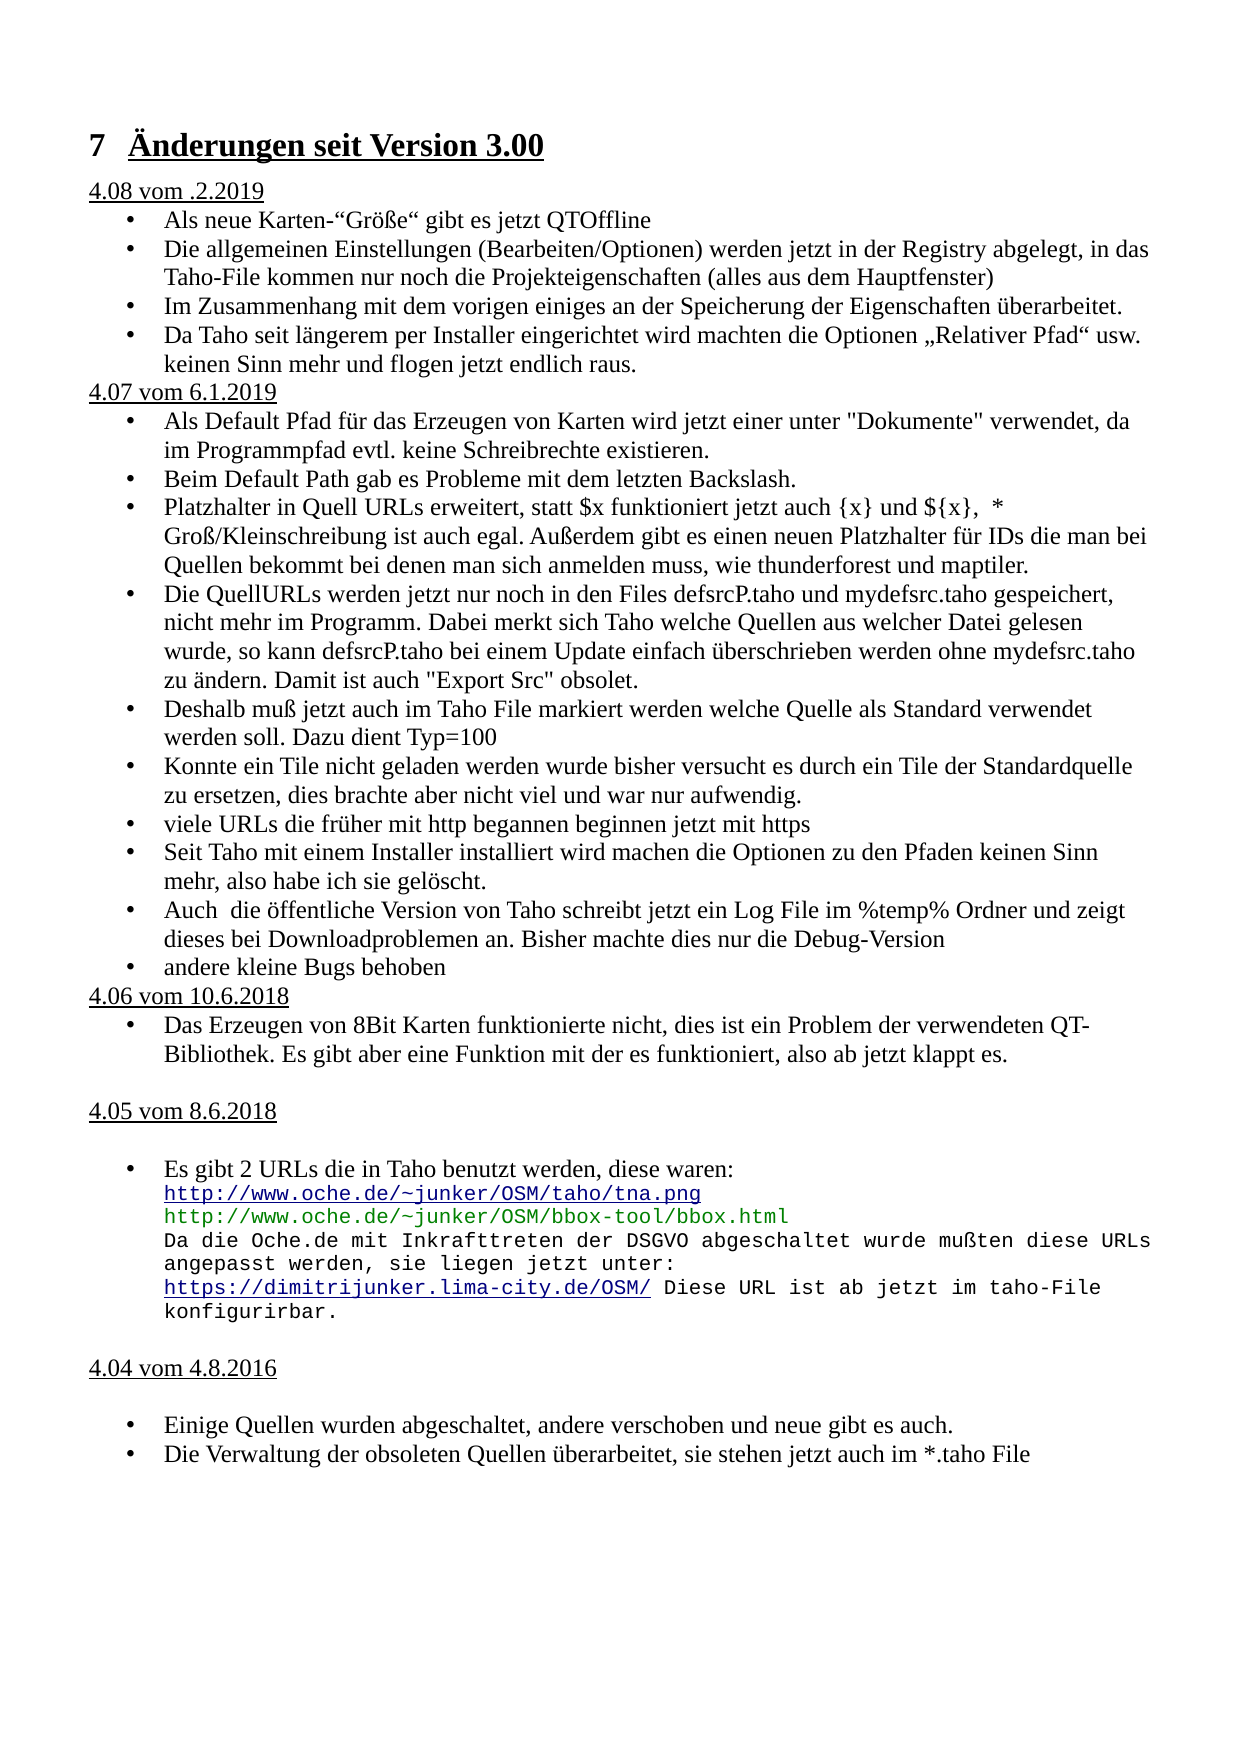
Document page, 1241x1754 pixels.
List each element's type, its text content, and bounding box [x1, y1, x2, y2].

list Da die Oche.de mit Inkrafttreten der DSGVO abgeschaltet wurde mußten diese URLs angepasst werden, sie liegen jetzt unter: https://dimitrijunker.lima-city.de/OSM/ Diese URL ist ab jetzt im taho-File konfigurirbar. [126, 1230, 1152, 1324]
text 4.04 vom 4.8.2016 [88, 1353, 1152, 1411]
list Einige Quellen wurden abgeschaltet, andere verschoben und neue gibt es auch. [126, 1411, 1152, 1439]
list Die allgemeinen Einstellungen (Bearbeiten/Optionen) werden jetzt in der Registry abgelegt, in das Taho-File kommen nur noch die Projekteigenschaften (alles aus dem Hauptfenster) [126, 234, 1152, 291]
list Es gibt 2 URLs die in Taho benutzt werden, diese waren: [126, 1154, 1152, 1182]
list Seit Taho mit einem Installer installiert wird machen die Optionen zu den Pfaden keinen Sinn mehr, also habe ich sie gelöscht. [126, 837, 1152, 895]
list Das Erzeugen von 8Bit Karten funktionierte nicht, dies ist ein Problem der verwendeten QT-Bibliothek. Es gibt aber eine Funktion mit der es funktioniert, also ab jetzt klappt es. [126, 1010, 1152, 1096]
text 4.07 vom 6.1.2019 [88, 377, 1152, 406]
list Beim Default Path gab es Probleme mit dem letzten Backslash. [126, 464, 1152, 492]
text 4.08 vom .2.2019 [88, 176, 1152, 205]
list Konnte ein Tile nicht geladen werden wurde bisher versucht es durch ein Tile der Standardquelle zu ersetzen, dies brachte aber nicht viel und war nur aufwendig. [126, 751, 1152, 809]
text 4.05 vom 8.6.2018 [88, 1096, 1152, 1154]
list Als neue Karten-“Größe“ gibt es jetzt QTOffline [126, 205, 1152, 234]
list http://www.oche.de/~junker/OSM/taho/tna.png http://www.oche.de/~junker/OSM/bbox-tool/bbox.html [126, 1182, 1152, 1230]
list viele URLs die früher mit http begannen beginnen jetzt mit https [126, 809, 1152, 837]
list Als Default Pfad für das Erzeugen von Karten wird jetzt einer unter "Dokumente" verwendet, da im Programmpfad evtl. keine Schreibrechte existieren. [126, 406, 1152, 464]
list Platzhalter in Quell URLs erweitert, statt $x funktioniert jetzt auch {x} und ${x}, * Groß/Kleinschreibung ist auch egal. Außerdem gibt es einen neuen Platzhalter für IDs die man bei Quellen bekommt bei denen man sich anmelden muss, wie thunderforest und maptiler. [126, 492, 1152, 579]
list Im Zusammenhang mit dem vorigen einiges an der Speicherung der Eigenschaften überarbeitet. [126, 291, 1152, 320]
list Da Taho seit längerem per Installer eingerichtet wird machten die Optionen „Relativer Pfad“ usw. keinen Sinn mehr und flogen jetzt endlich raus. [126, 320, 1152, 377]
list Auch die öffentliche Version von Taho schreibt jetzt ein Log File im %temp% Ordner und zeigt dieses bei Downloadproblemen an. Bisher machte dies nur die Debug-Version [126, 895, 1152, 952]
list Die Verwaltung der obsoleten Quellen überarbeitet, sie stehen jetzt auch im *.taho File [126, 1439, 1152, 1497]
list andere kleine Bugs behoben [126, 952, 1152, 981]
text 4.06 vom 10.6.2018 [88, 981, 1152, 1010]
list Deshalb muß jetzt auch im Taho File markiert werden welche Quelle als Standard verwendet werden soll. Dazu dient Typ=100 [126, 694, 1152, 751]
subtitle Änderungen seit Version 3.00 [88, 125, 1152, 164]
list Die QuellURLs werden jetzt nur noch in den Files defsrcP.taho und mydefsrc.taho gespeichert, nicht mehr im Programm. Dabei merkt sich Taho welche Quellen aus welcher Datei gelesen wurde, so kann defsrcP.taho bei einem Update einfach überschrieben werden ohne mydefsrc.taho zu ändern. Damit ist auch "Export Src" obsolet. [126, 579, 1152, 694]
